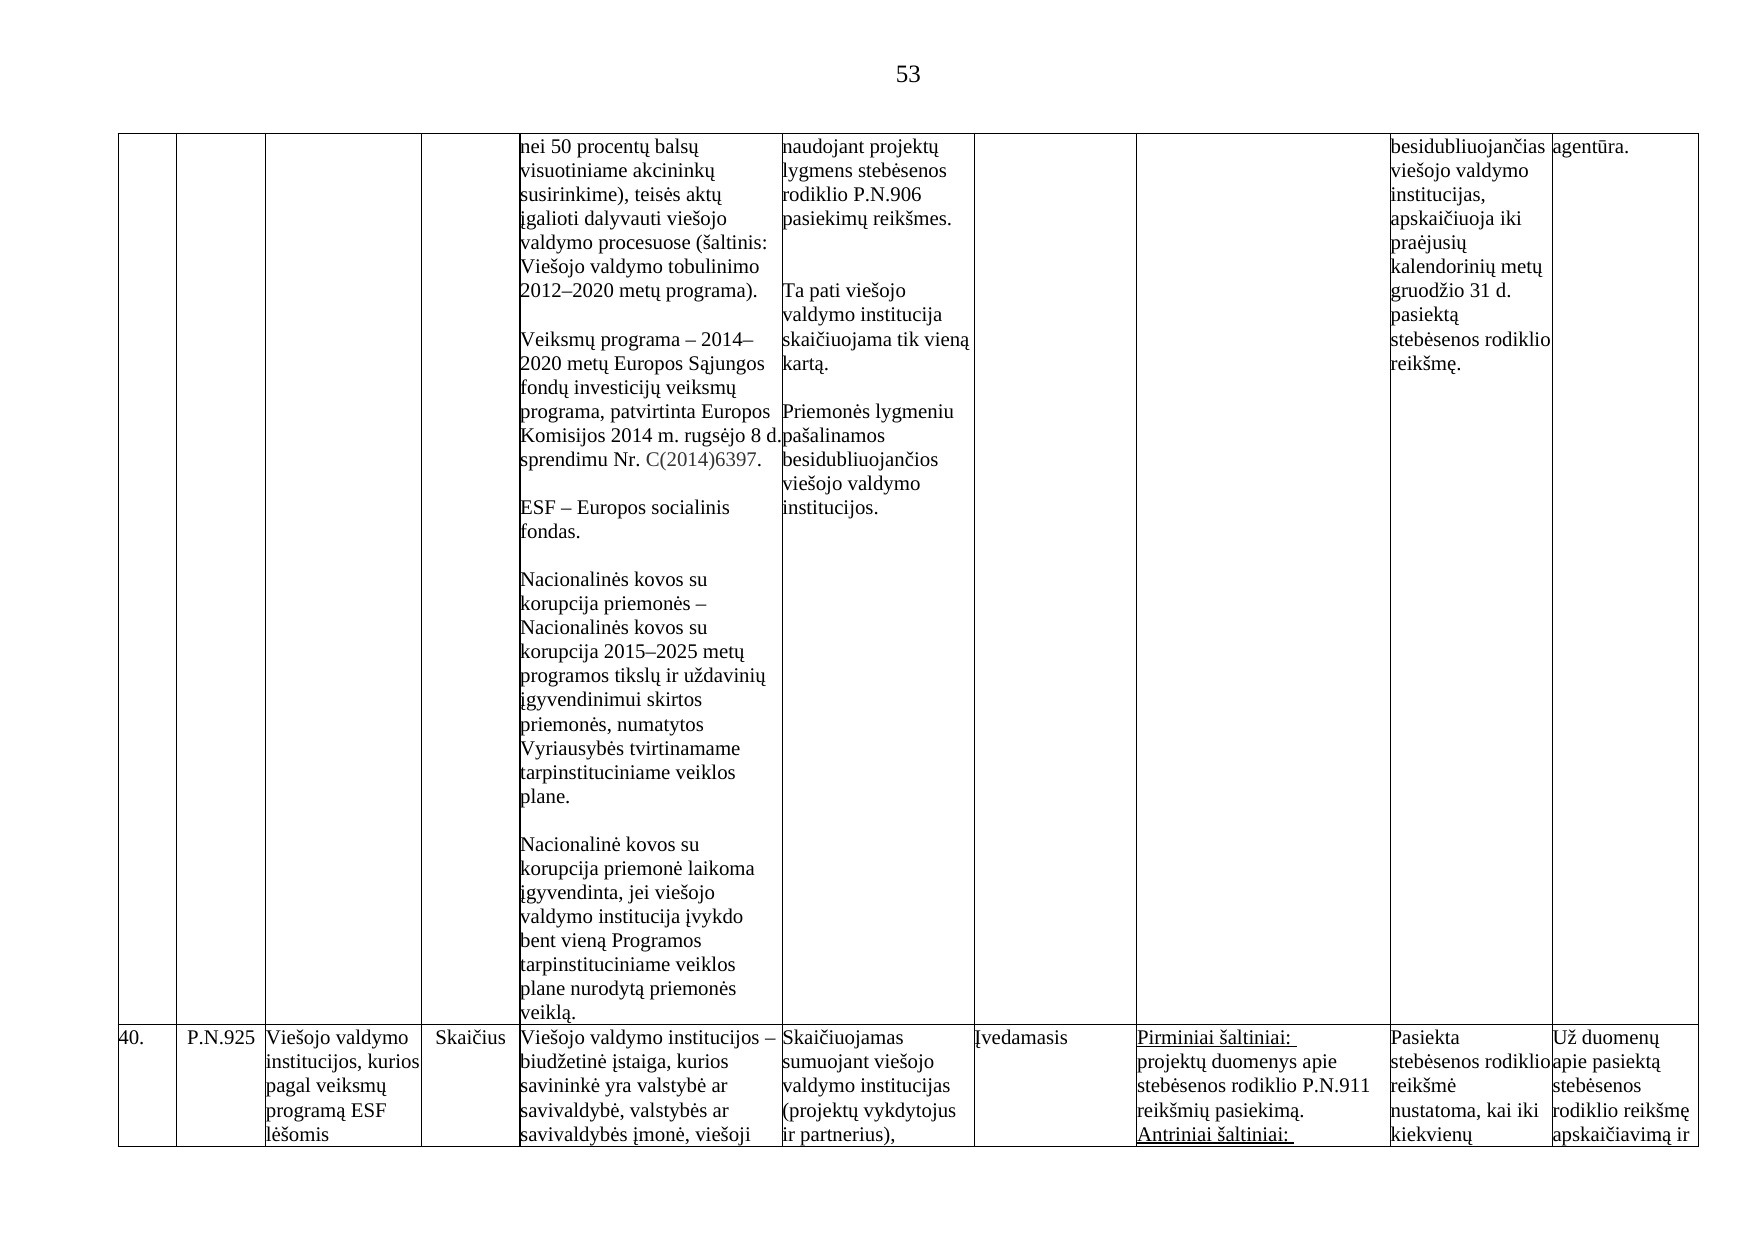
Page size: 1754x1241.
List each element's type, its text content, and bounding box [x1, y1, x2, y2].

table_cell P.N.925 [177, 1025, 265, 1146]
table_cell nei 50 procentų balsų visuotiniame akcininkų susirinkime), teisės aktų įgalioti dalyvauti viešojo valdymo procesuose (šaltinis: Viešojo valdymo tobulinimo 2012–2020 metų programa). Veiksmų programa – 2014–2020 metų Europos Sąjungos fondų investicijų veiksmų programa, patvirtinta Europos Komisijos 2014 m. rugsėjo 8 d. sprendimu Nr. C(2014)6397. ESF – Europos socialinis fondas. Nacionalinės kovos su korupcija priemonės –Nacionalinės kovos su korupcija 2015–2025 metų programos tikslų ir uždavinių įgyvendinimui skirtos priemonės, numatytos Vyriausybės tvirtinamame tarpinstituciniame veiklos plane. Nacionalinė kovos su korupcija priemonė laikoma įgyvendinta, jei viešojo valdymo institucija įvykdo bent vieną Programos tarpinstituciniame veiklos plane nurodytą priemonės veiklą. [521, 134, 782, 1024]
table_cell Viešojo valdymo institucijos –biudžetinė įstaiga, kurios savininkė yra valstybė ar savivaldybė, valstybės ar savivaldybės įmonė, viešoji [521, 1025, 782, 1146]
table_cell [177, 134, 265, 1024]
table_cell [119, 134, 176, 1024]
table_cell Pirminiai šaltiniai: projektų duomenys apie stebėsenos rodiklio P.N.911 reikšmių pasiekimą. Antriniai šaltiniai: [1137, 1025, 1390, 1146]
table_cell Skaičiuojamas sumuojant viešojo valdymo institucijas (projektų vykdytojus ir partnerius), [783, 1025, 974, 1146]
table_cell [975, 134, 1136, 1024]
table_cell Už duomenų apie pasiektą stebėsenos rodiklio reikšmę apskaičiavimą ir [1553, 1025, 1698, 1146]
table_cell [422, 134, 519, 1024]
table_cell Įvedamasis [975, 1025, 1136, 1146]
table_cell [266, 134, 421, 1024]
table_cell Skaičius [422, 1025, 519, 1146]
table_cell Pasiekta stebėsenos rodiklio reikšmė nustatoma, kai iki kiekvienų [1391, 1025, 1552, 1146]
table_cell 40. [119, 1025, 176, 1146]
table_cell Viešojo valdymo institucijos, kurios pagal veiksmų programą ESF lėšomis [266, 1025, 421, 1146]
table_cell agentūra. [1553, 134, 1698, 1024]
table_cell besidubliuojančias viešojo valdymo institucijas, apskaičiuoja iki praėjusių kalendorinių metų gruodžio 31 d. pasiektą stebėsenos rodiklio reikšmę. [1391, 134, 1552, 1024]
table_cell [1137, 134, 1390, 1024]
table_cell naudojant projektų lygmens stebėsenos rodiklio P.N.906 pasiekimų reikšmes. Ta pati viešojo valdymo institucija skaičiuojama tik vieną kartą. Priemonės lygmeniu pašalinamos besidubliuojančios viešojo valdymo institucijos. [783, 134, 974, 1024]
